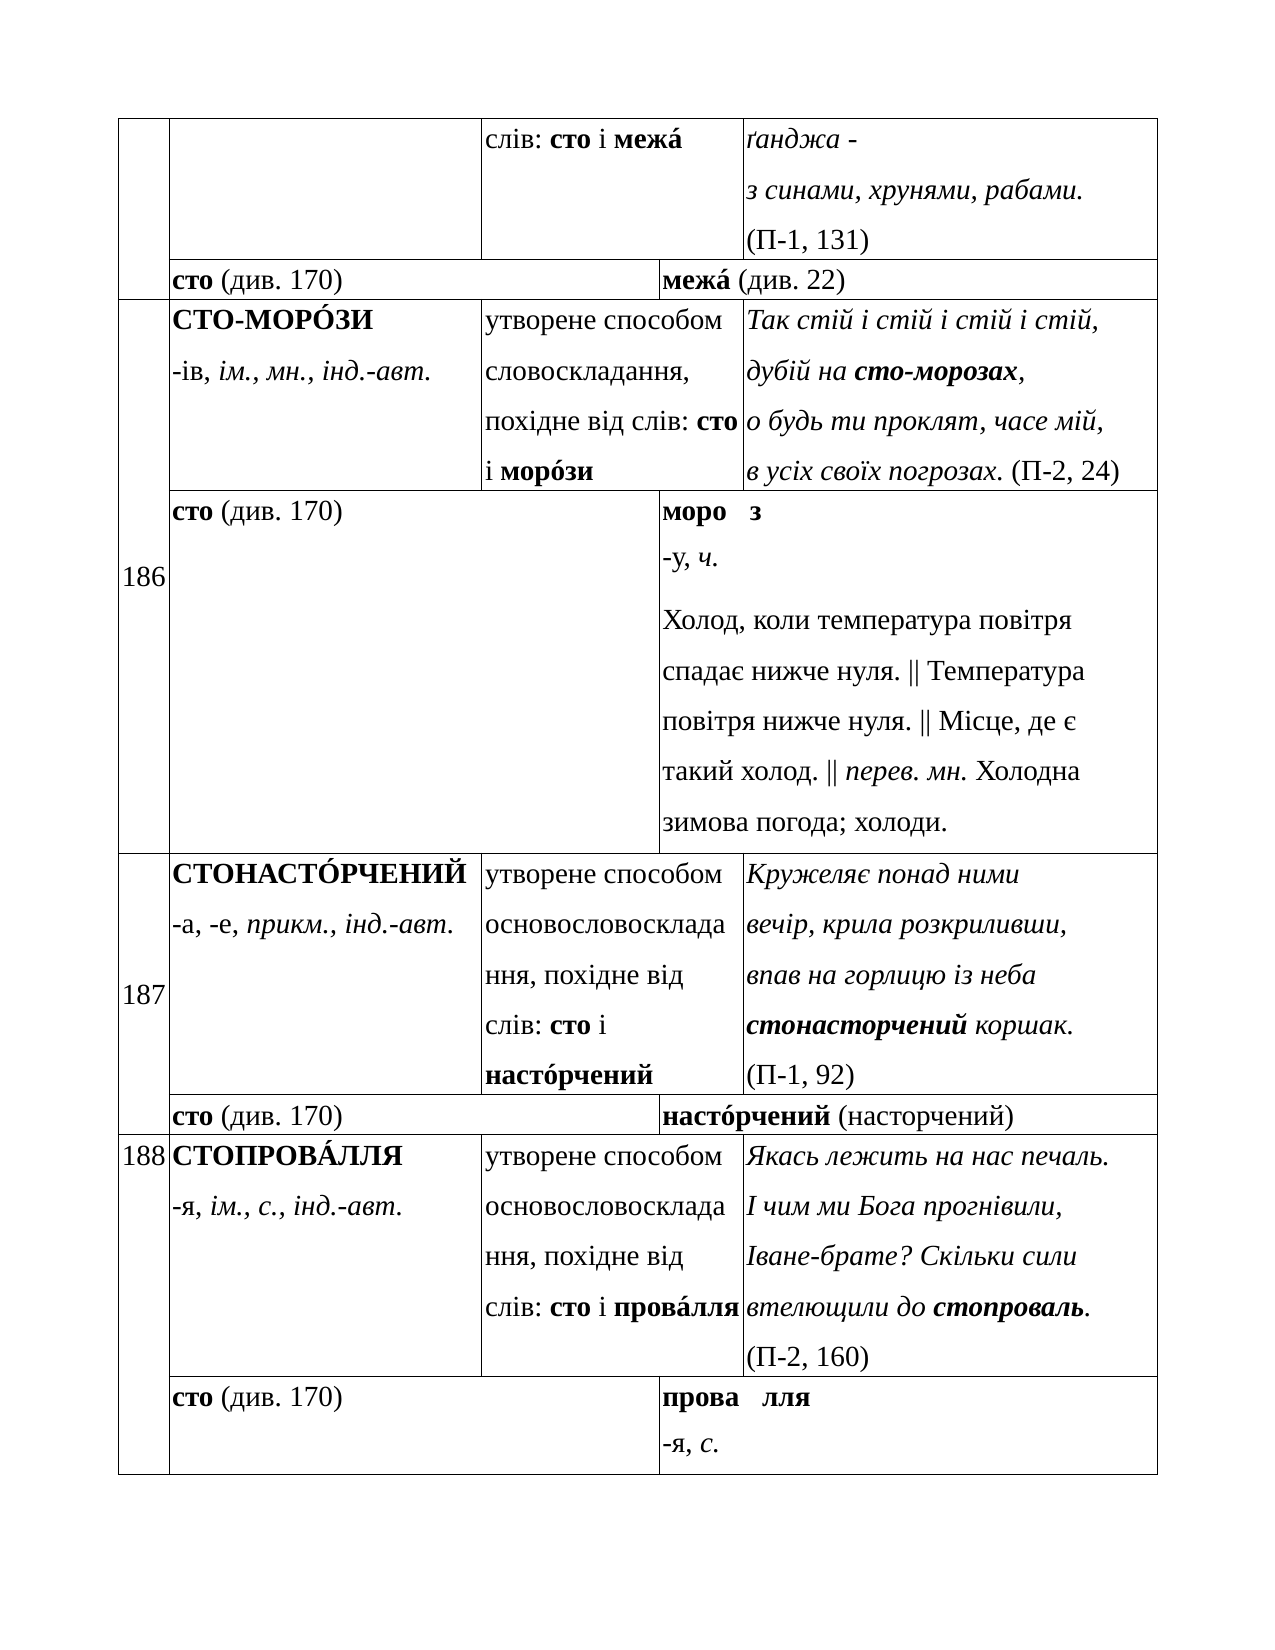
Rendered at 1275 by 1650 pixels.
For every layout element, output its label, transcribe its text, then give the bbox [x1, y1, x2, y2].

table_cell мороз -у, ч. Холод, коли температура повітря спадає нижче нуля. || Температура повітря нижче нуля. || Місце, де є такий холод. || перев. мн. Холодна зимова погода; холоди. [660, 491, 1157, 853]
table_cell настóрчений (насторчений) [660, 1095, 1157, 1134]
table_cell 187 [119, 854, 169, 1134]
table_cell 188 [119, 1135, 169, 1474]
table_cell сто (див. 170) [170, 1095, 659, 1134]
table_cell утворене способом основословоскладання, похідне від слів: сто і провáлля [482, 1135, 743, 1376]
table_cell 186 [119, 300, 169, 853]
table_cell [170, 119, 481, 259]
table_cell утворене способом словоскладання, похідне від слів: сто і морóзи [482, 300, 743, 490]
table_cell Сто-морóзи -ів, ім., мн., інд.-авт. [170, 300, 481, 490]
table_cell Стопровáлля -я, ім., с., інд.-авт. [170, 1135, 481, 1376]
table_cell межá (див. 22) [660, 260, 1157, 299]
table_cell сто (див. 170) [170, 1377, 659, 1474]
table_cell Якась лежить на нас печаль. І чим ми Бога прогнівили, Іване-брате? Скільки сили втелющили до стопроваль. (П‑2, 160) [744, 1135, 1157, 1376]
table_cell провалля -я, с. [660, 1377, 1157, 1474]
table_cell сто (див. 170) [170, 491, 659, 853]
table_cell [119, 119, 169, 299]
table_cell Кружеляє понад ними вечір, крила розкриливши, впав на горлицю із неба стонасторчений коршак. (П‑1, 92) [744, 854, 1157, 1094]
table_cell Так стій і стій і стій і стій, дубій на сто-морозах, о будь ти проклят, часе мій, в усіх своїх погрозах. (П‑2, 24) [744, 300, 1157, 490]
table_cell ґанджа - з синами, хрунями, рабами. (П‑1, 131) [744, 119, 1157, 259]
table_cell утворене способом основословоскладання, похідне від слів: сто і настóрчений [482, 854, 743, 1094]
table_cell Стонастóрчений -а, -е, прикм., інд.-авт. [170, 854, 481, 1094]
table_cell сто (див. 170) [170, 260, 659, 299]
table_cell слів: сто і межá [482, 119, 743, 259]
